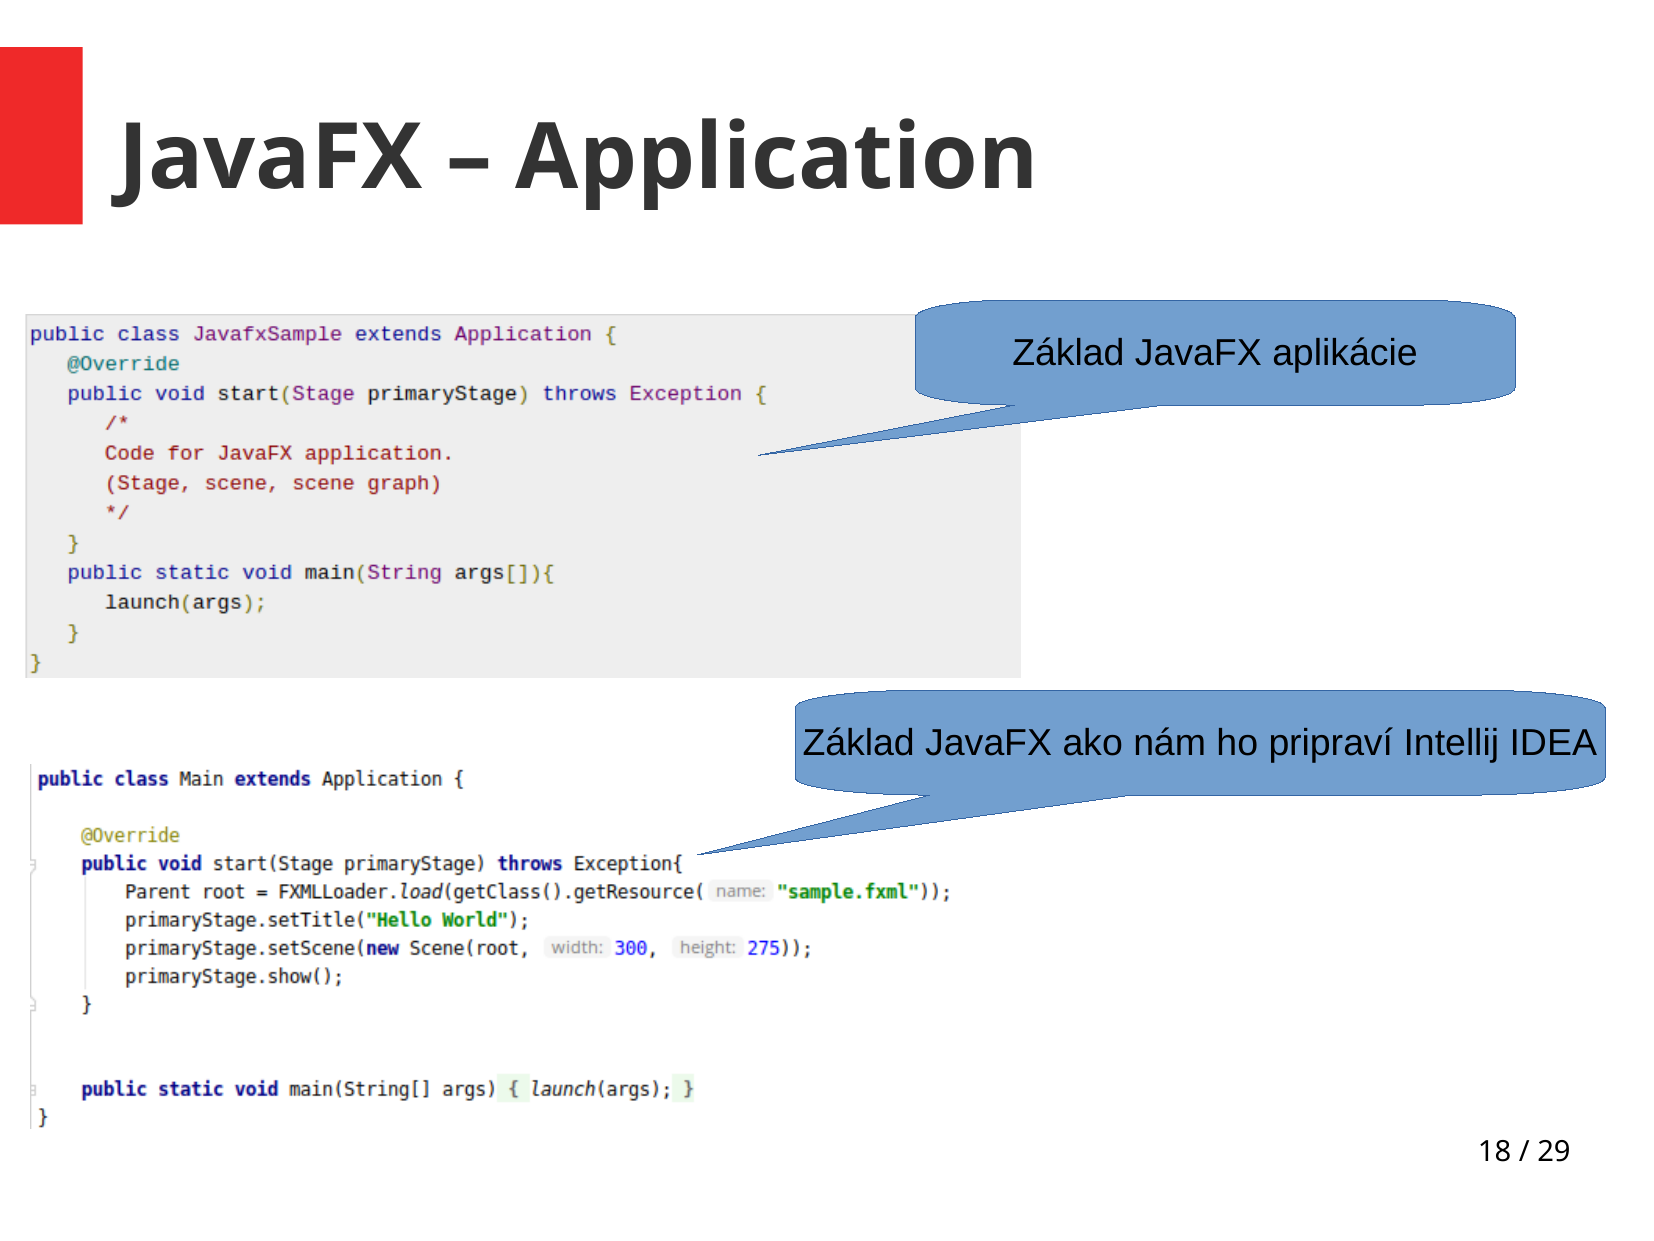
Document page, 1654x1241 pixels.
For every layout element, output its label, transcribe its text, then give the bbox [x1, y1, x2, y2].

picture [30, 764, 988, 1130]
picture [21, 314, 1021, 678]
text_box Základ JavaFX aplikácie [758, 300, 1516, 456]
title JavaFX – Application [118, 49, 1571, 257]
text_box Základ JavaFX ako nám ho pripraví Intellij IDEA [697, 690, 1606, 855]
